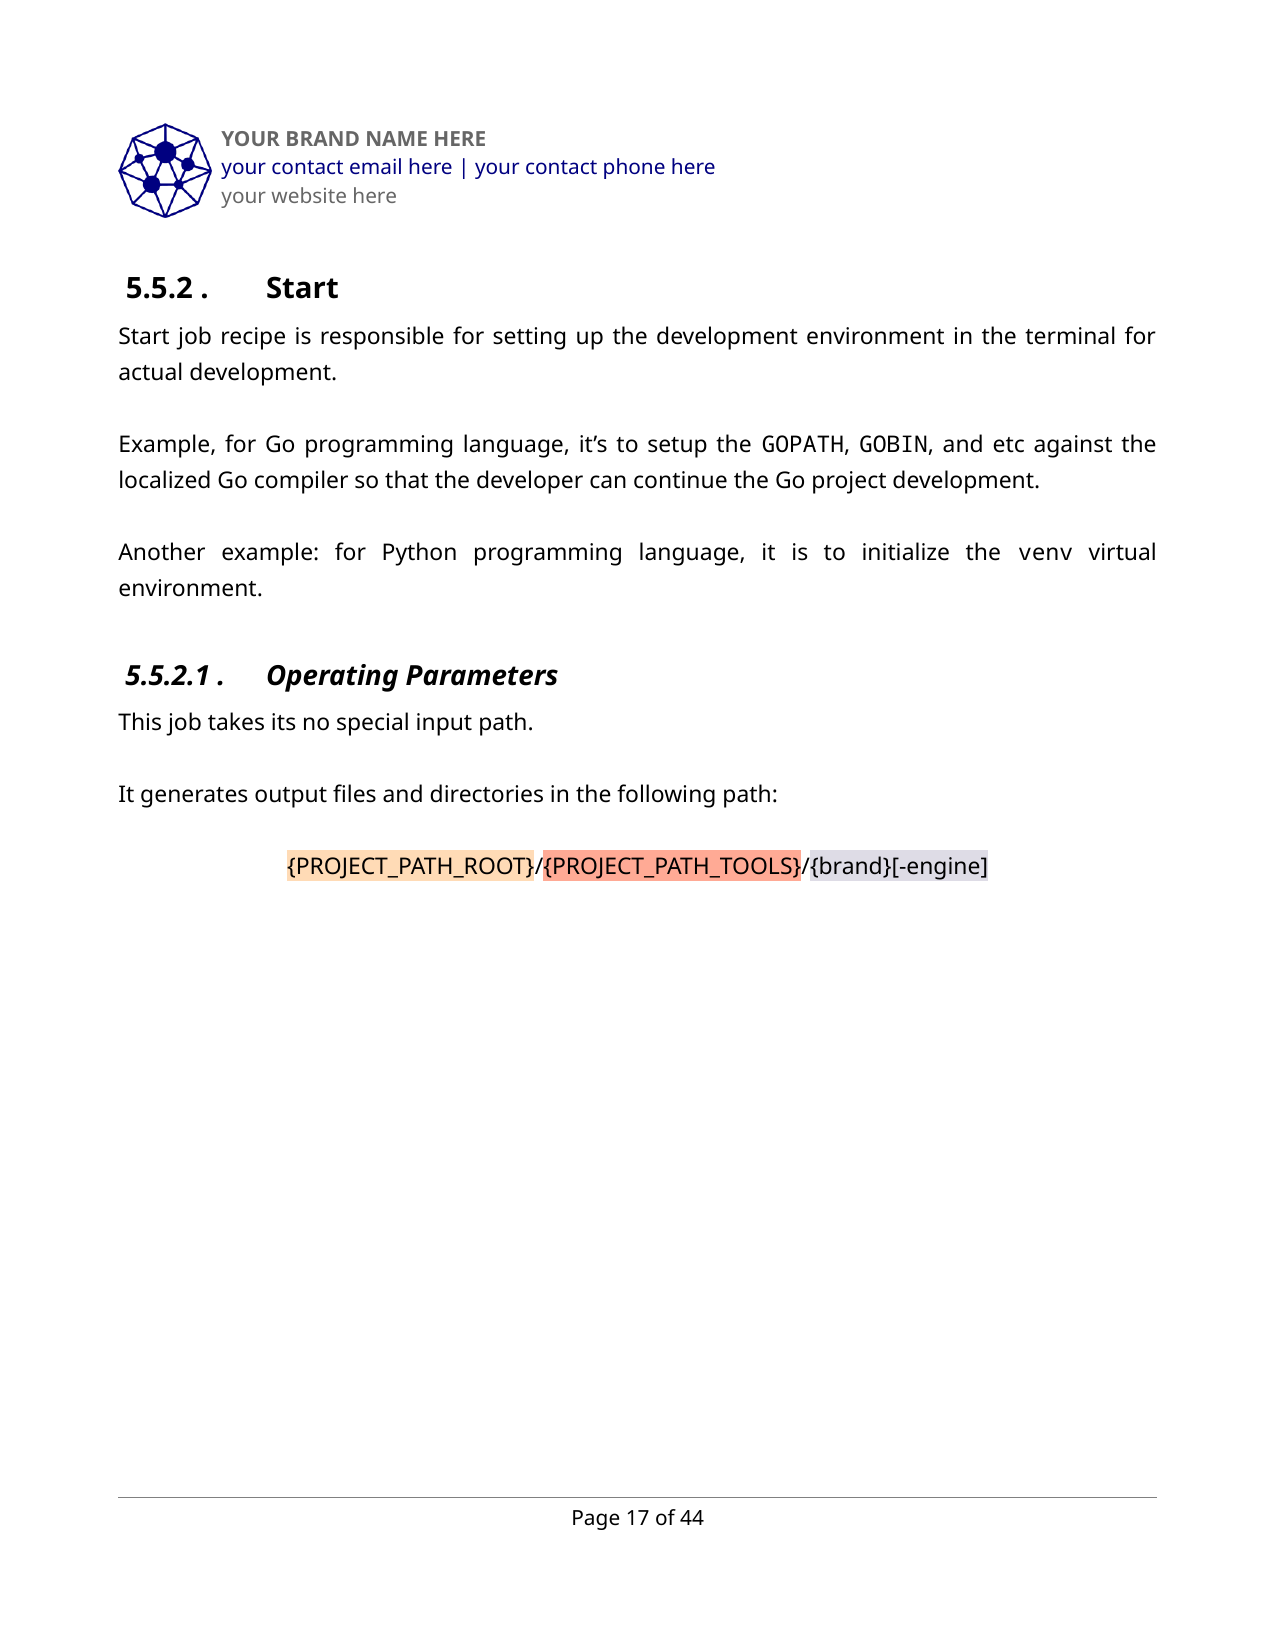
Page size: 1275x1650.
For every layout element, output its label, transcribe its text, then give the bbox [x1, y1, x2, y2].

text This job takes its no special input path. [118, 706, 1157, 737]
subtitle Start [118, 267, 1157, 307]
text Another example: for Python programming language, it is to initialize the venv virtual environment. [118, 536, 1157, 603]
text Example, for Go programming language, it’s to setup the GOPATH, GOBIN, and etc against the localized Go compiler so that the developer can continue the Go project development. [118, 428, 1157, 495]
text It generates output files and directories in the following path: [118, 778, 1157, 809]
subtitle Operating Parameters [118, 656, 1157, 693]
text {PROJECT_PATH_ROOT}/{PROJECT_PATH_TOOLS}/{brand}[-engine] [118, 850, 1157, 881]
picture [118, 123, 212, 218]
text Start job recipe is responsible for setting up the development environment in the terminal for actual development. [118, 320, 1157, 387]
